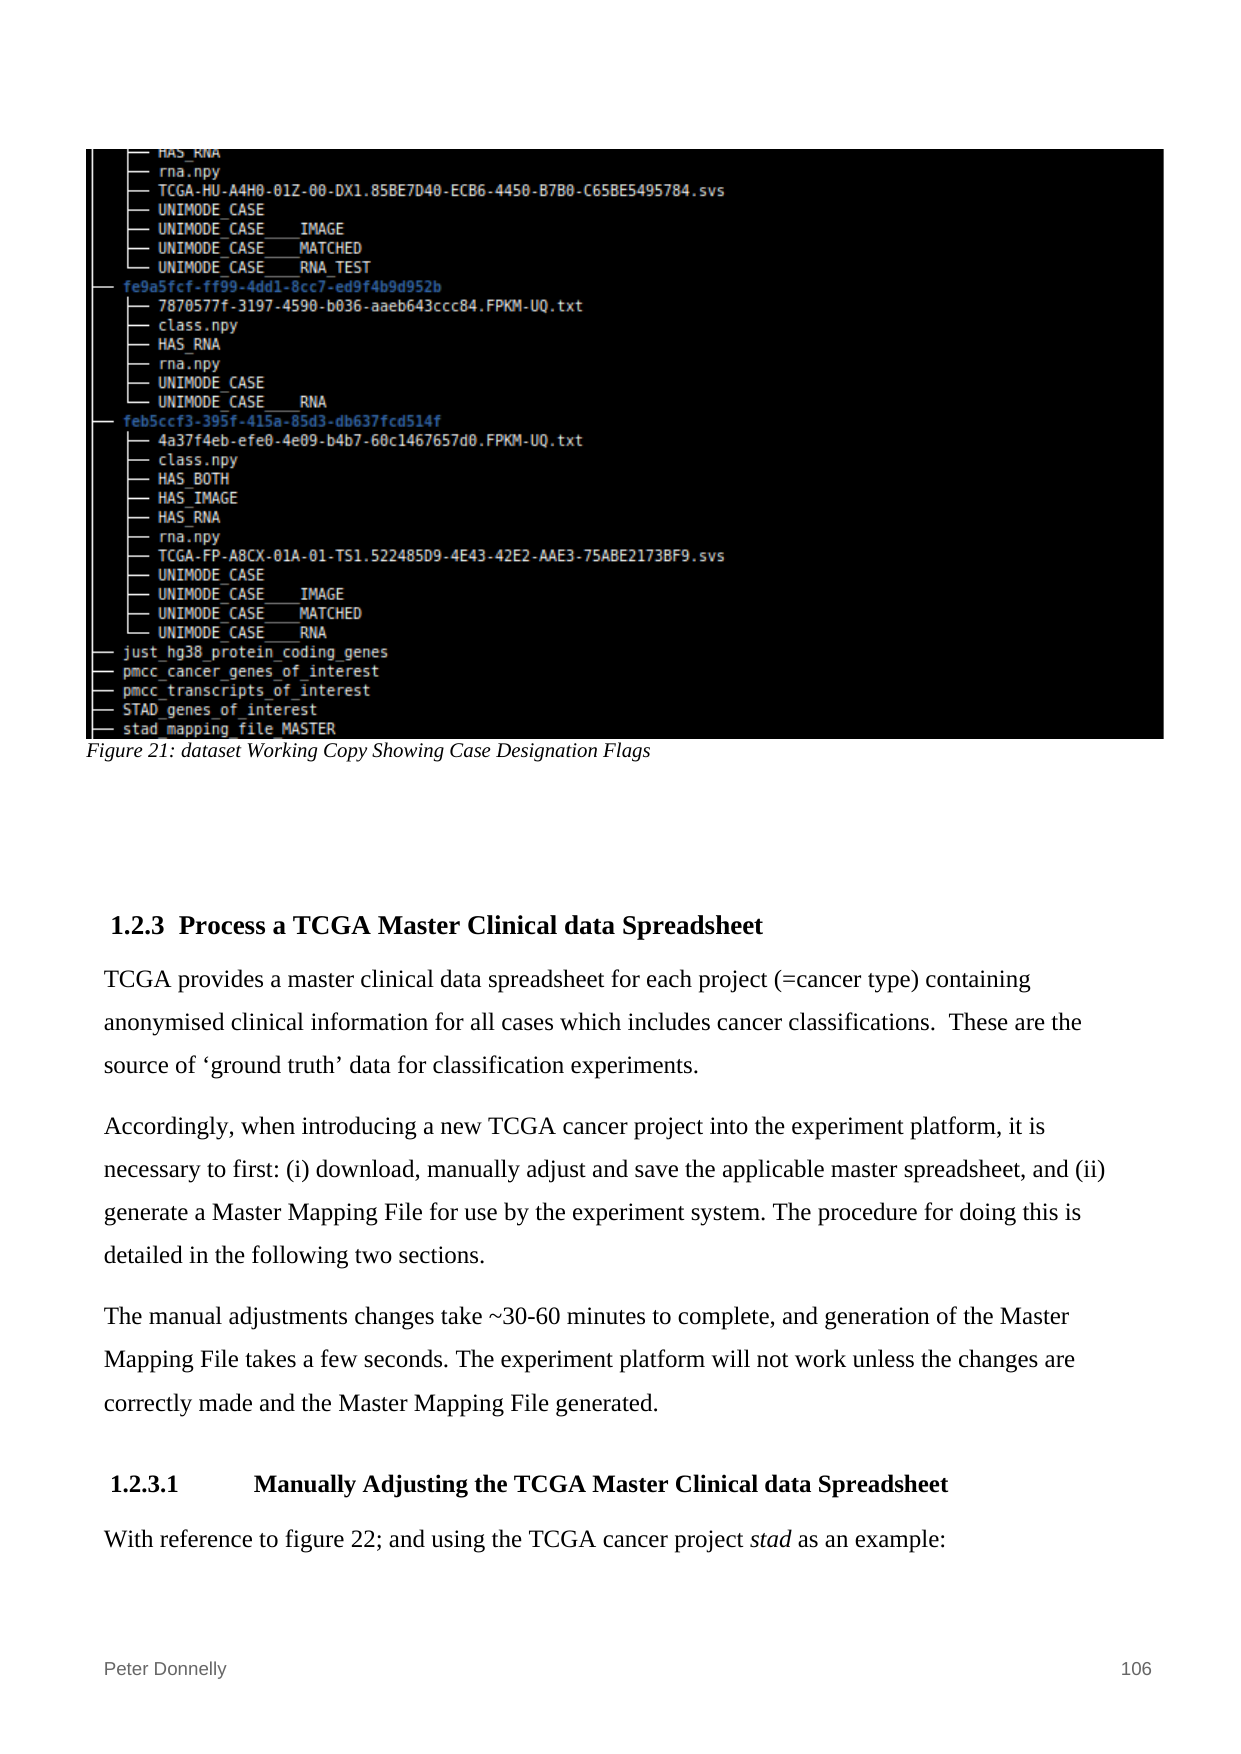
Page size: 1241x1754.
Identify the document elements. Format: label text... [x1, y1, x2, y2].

text Figure 21: dataset Working Copy Showing Case Designation Flags [86, 739, 1164, 762]
text Accordingly, when introducing a new TCGA cancer project into the experiment platform, it is necessary to first: (i) download, manually adjust and save the applicable master spreadsheet, and (ii) generate a Master Mapping File for use by the experiment system. The procedure for doing this is detailed in the following two sections. [103, 1111, 1146, 1269]
text TCGA provides a master clinical data spreadsheet for each project (=cancer type) containing anonymised clinical information for all cases which includes cancer classifications. These are the source of ‘ground truth’ data for classification experiments. [103, 964, 1146, 1079]
subtitle Manually Adjusting the TCGA Master Clinical data Spreadsheet [103, 1469, 1146, 1498]
subtitle Process a TCGA Master Clinical data Spreadsheet [103, 909, 1146, 941]
text The manual adjustments changes take ~30-60 minutes to complete, and generation of the Master Mapping File takes a few seconds. The experiment platform will not work unless the changes are correctly made and the Master Mapping File generated. [103, 1301, 1146, 1416]
text With reference to figure 22; and using the TCGA cancer project stad as an example: [103, 1524, 1146, 1553]
picture [86, 149, 1164, 739]
